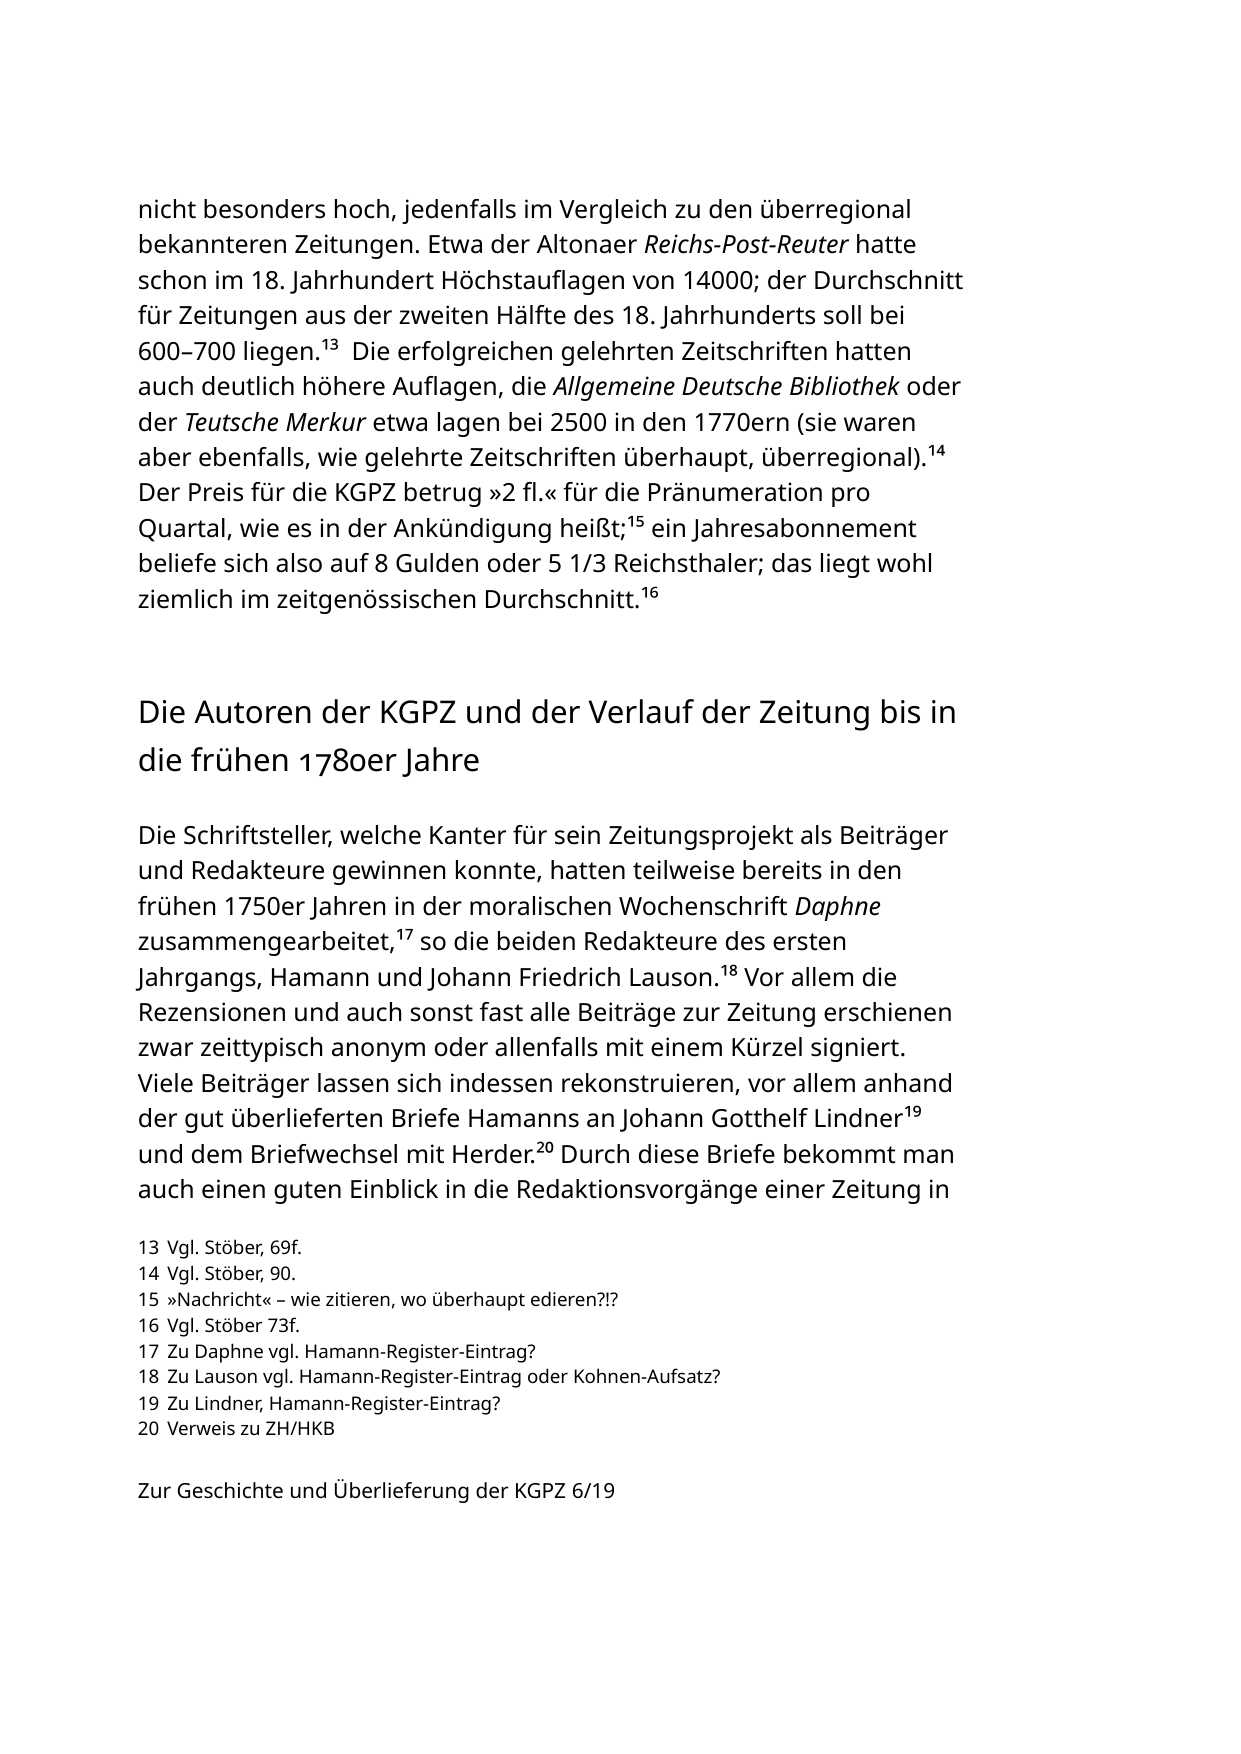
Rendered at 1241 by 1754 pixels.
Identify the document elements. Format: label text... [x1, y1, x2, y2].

subtitle Die Autoren der KGPZ und der Verlauf der Zeitung bis in die frühen 1780er Jahre [138, 686, 964, 781]
text nicht besonders hoch, jedenfalls im Vergleich zu den überregional bekannteren Zeitungen. Etwa der Altonaer Reichs-Post-Reuter hatte schon im 18. Jahrhundert Höchstauflagen von 14000; der Durchschnitt für Zeitungen aus der zweiten Hälfte des 18. Jahrhunderts soll bei 600–700 liegen. Die erfolgreichen gelehrten Zeitschriften hatten auch deutlich höhere Auflagen, die Allgemeine Deutsche Bibliothek oder der Teutsche Merkur etwa lagen bei 2500 in den 1770ern (sie waren aber ebenfalls, wie gelehrte Zeitschriften überhaupt, überregional). Der Preis für die KGPZ betrug »2 fl.« für die Pränumeration pro Quartal, wie es in der Ankündigung heißt; ein Jahresabonnement beliefe sich also auf 8 Gulden oder 5 1/3 Reichsthaler; das liegt wohl ziemlich im zeitgenössischen Durchschnitt. [138, 190, 964, 615]
text Verweis zu ZH/HKB [138, 1415, 846, 1441]
text »Nachricht« – wie zitieren, wo überhaupt edieren?!? [138, 1285, 846, 1311]
text Vgl. Stöber, 90. [138, 1259, 846, 1285]
text Vgl. Stöber 73f. [138, 1311, 846, 1337]
text Vgl. Stöber, 69f. [138, 1233, 846, 1259]
text Zu Lauson vgl. Hamann-Register-Eintrag oder Kohnen-Aufsatz? [138, 1363, 846, 1389]
text Die Schriftsteller, welche Kanter für sein Zeitungsprojekt als Beiträger und Redakteure gewinnen konnte, hatten teilweise bereits in den frühen 1750er Jahren in der moralischen Wochenschrift Daphne zusammengearbeitet, so die beiden Redakteure des ersten Jahrgangs, Hamann und Johann Friedrich Lauson. Vor allem die Rezensionen und auch sonst fast alle Beiträge zur Zeitung erschienen zwar zeittypisch anonym oder allenfalls mit einem Kürzel signiert. Viele Beiträger lassen sich indessen rekonstruieren, vor allem anhand der gut überlieferten Briefe Hamanns an Johann Gotthelf Lindner und dem Briefwechsel mit Herder. Durch diese Briefe bekommt man auch einen guten Einblick in die Redaktionsvorgänge einer Zeitung in [138, 816, 964, 1206]
text Zu Lindner, Hamann-Register-Eintrag? [138, 1389, 846, 1415]
text Zu Daphne vgl. Hamann-Register-Eintrag? [138, 1337, 846, 1363]
